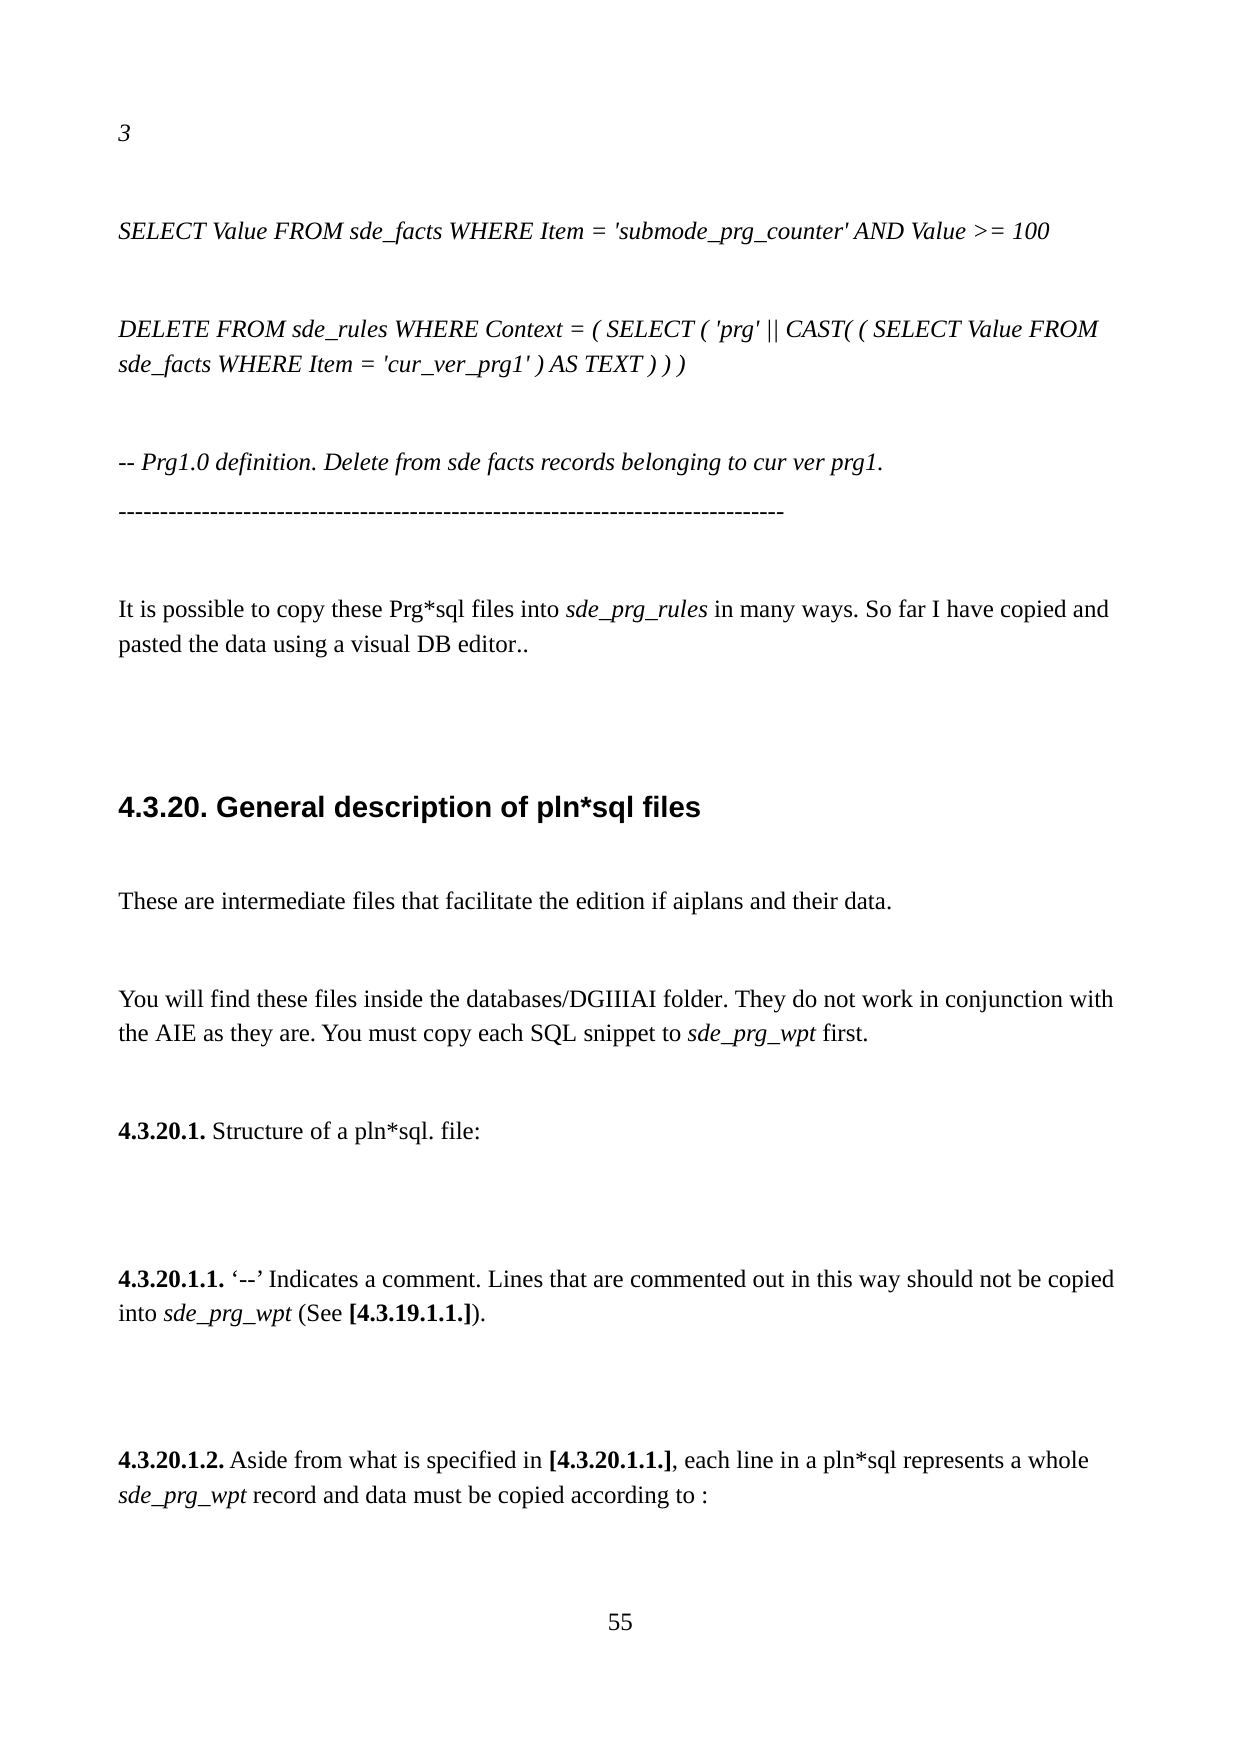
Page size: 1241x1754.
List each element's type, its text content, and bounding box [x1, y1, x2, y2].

text 4.3.20.1.2. Aside from what is specified in [4.3.20.1.1.], each line in a pln*sql represents a whole sde_prg_wpt record and data must be copied according to : [118, 1445, 1122, 1508]
text -------------------------------------------------------------------------------- [118, 496, 1122, 525]
text 3 [118, 118, 1122, 147]
text DELETE FROM sde_rules WHERE Context = ( SELECT ( 'prg' || CAST( ( SELECT Value FROM sde_facts WHERE Item = 'cur_ver_prg1' ) AS TEXT ) ) ) [118, 314, 1122, 378]
text 4.3.20.1. Structure of a pln*sql. file: [118, 1116, 1122, 1145]
text -- Prg1.0 definition. Delete from sde facts records belonging to cur ver prg1. [118, 447, 1122, 476]
subtitle 4.3.20. General description of pln*sql files [118, 790, 1122, 824]
text These are intermediate files that facilitate the edition if aiplans and their data. [118, 886, 1122, 914]
text It is possible to copy these Prg*sql files into sde_prg_rules in many ways. So far I have copied and pasted the data using a visual DB editor.. [118, 594, 1122, 657]
text 4.3.20.1.1. ‘--’ Indicates a comment. Lines that are commented out in this way should not be copied into sde_prg_wpt (See [4.3.19.1.1.]). [118, 1264, 1122, 1327]
text SELECT Value FROM sde_facts WHERE Item = 'submode_prg_counter' AND Value >= 100 [118, 216, 1122, 245]
text You will find these files inside the databases/DGIIIAI folder. They do not work in conjunction with the AIE as they are. You must copy each SQL snippet to sde_prg_wpt first. [118, 984, 1122, 1047]
